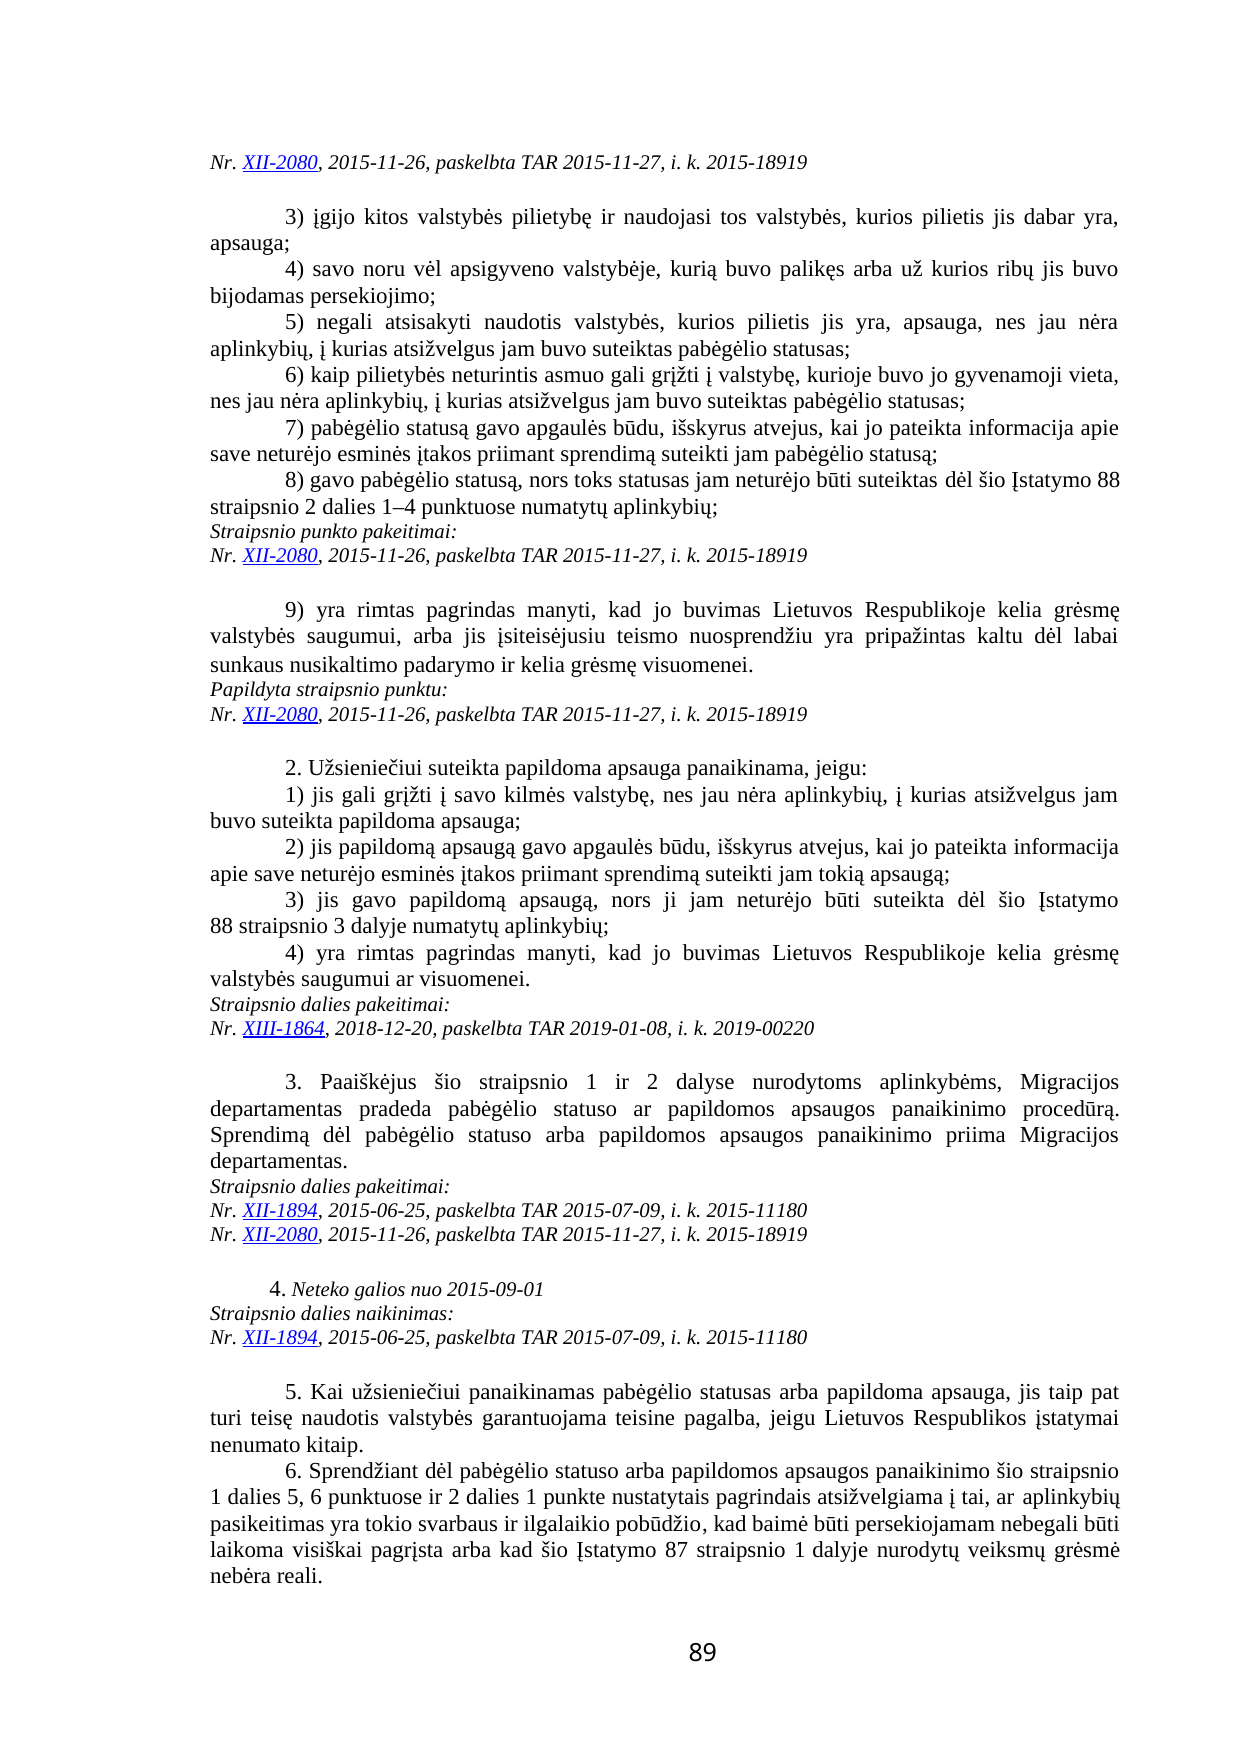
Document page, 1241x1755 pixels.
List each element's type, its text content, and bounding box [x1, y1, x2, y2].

text 8) gavo pabėgėlio statusą, nors toks statusas jam neturėjo būti suteiktas dėl šio Įstatymo 88 straipsnio 2 dalies 1–4 punktuose numatytų aplinkybių; [210, 466, 1120, 519]
text 3) jis gavo papildomą apsaugą, nors ji jam neturėjo būti suteikta dėl šio Įstatymo 88 straipsnio 3 dalyje numatytų aplinkybių; [210, 886, 1120, 939]
text 4) yra rimtas pagrindas manyti, kad jo buvimas Lietuvos Respublikoje kelia grėsmę valstybės saugumui ar visuomenei. [210, 939, 1120, 991]
text 1) jis gali grįžti į savo kilmės valstybę, nes jau nėra aplinkybių, į kurias atsižvelgus jam buvo suteikta papildoma apsauga; [210, 781, 1120, 833]
text 6) kaip pilietybės neturintis asmuo gali grįžti į valstybę, kurioje buvo jo gyvenamoji vieta, nes jau nėra aplinkybių, į kurias atsižvelgus jam buvo suteiktas pabėgėlio statusas; [210, 361, 1120, 414]
text Nr. XII-2080, 2015-11-26, paskelbta TAR 2015-11-27, i. k. 2015-18919 [210, 1222, 1120, 1246]
text Straipsnio dalies naikinimas: [210, 1301, 1120, 1325]
text 2. Užsieniečiui suteikta papildoma apsauga panaikinama, jeigu: [210, 754, 1120, 781]
text Nr. XII-2080, 2015-11-26, paskelbta TAR 2015-11-27, i. k. 2015-18919 [210, 543, 1120, 567]
text 4) savo noru vėl apsigyveno valstybėje, kurią buvo palikęs arba už kurios ribų jis buvo bijodamas persekiojimo; [210, 256, 1120, 308]
text 9) yra rimtas pagrindas manyti, kad jo buvimas Lietuvos Respublikoje kelia grėsmę valstybės saugumui, arba jis įsiteisėjusiu teismo nuosprendžiu yra pripažintas kaltu dėl labai sunkaus nusikaltimo padarymo ir kelia grėsmę visuomenei. [210, 596, 1120, 677]
text 5. Kai užsieniečiui panaikinamas pabėgėlio statusas arba papildoma apsauga, jis taip pat turi teisę naudotis valstybės garantuojama teisine pagalba, jeigu Lietuvos Respublikos įstatymai nenumato kitaip. [210, 1378, 1120, 1457]
text Nr. XII-2080, 2015-11-26, paskelbta TAR 2015-11-27, i. k. 2015-18919 [210, 701, 1120, 726]
text 4. Neteko galios nuo 2015-09-01 [210, 1275, 1120, 1301]
text 5) negali atsisakyti naudotis valstybės, kurios pilietis jis yra, apsauga, nes jau nėra aplinkybių, į kurias atsižvelgus jam buvo suteiktas pabėgėlio statusas; [210, 308, 1120, 361]
text 3. Paaiškėjus šio straipsnio 1 ir 2 dalyse nurodytoms aplinkybėms, Migracijos departamentas pradeda pabėgėlio statuso ar papildomos apsaugos panaikinimo procedūrą. Sprendimą dėl pabėgėlio statuso arba papildomos apsaugos panaikinimo priima Migracijos departamentas. [210, 1068, 1120, 1174]
text Nr. XII-2080, 2015-11-26, paskelbta TAR 2015-11-27, i. k. 2015-18919 [210, 150, 1120, 174]
text Nr. XII-1894, 2015-06-25, paskelbta TAR 2015-07-09, i. k. 2015-11180 [210, 1198, 1120, 1222]
text Nr. XII-1894, 2015-06-25, paskelbta TAR 2015-07-09, i. k. 2015-11180 [210, 1325, 1120, 1349]
text 3) įgijo kitos valstybės pilietybę ir naudojasi tos valstybės, kurios pilietis jis dabar yra, apsauga; [210, 203, 1120, 256]
text Straipsnio dalies pakeitimai: [210, 1174, 1120, 1198]
text 2) jis papildomą apsaugą gavo apgaulės būdu, išskyrus atvejus, kai jo pateikta informacija apie save neturėjo esminės įtakos priimant sprendimą suteikti jam tokią apsaugą; [210, 833, 1120, 886]
text Straipsnio dalies pakeitimai: [210, 991, 1120, 1016]
text Nr. XIII-1864, 2018-12-20, paskelbta TAR 2019-01-08, i. k. 2019-00220 [210, 1016, 1120, 1039]
text 6. Sprendžiant dėl pabėgėlio statuso arba papildomos apsaugos panaikinimo šio straipsnio 1 dalies 5, 6 punktuose ir 2 dalies 1 punkte nustatytais pagrindais atsižvelgiama į tai, ar aplinkybių pasikeitimas yra tokio svarbaus ir ilgalaikio pobūdžio, kad baimė būti persekiojamam nebegali būti laikoma visiškai pagrįsta arba kad šio Įstatymo 87 straipsnio 1 dalyje nurodytų veiksmų grėsmė nebėra reali. [210, 1457, 1120, 1589]
text Straipsnio punkto pakeitimai: [210, 519, 1120, 543]
text Papildyta straipsnio punktu: [210, 677, 1120, 701]
text 7) pabėgėlio statusą gavo apgaulės būdu, išskyrus atvejus, kai jo pateikta informacija apie save neturėjo esminės įtakos priimant sprendimą suteikti jam pabėgėlio statusą; [210, 414, 1120, 466]
